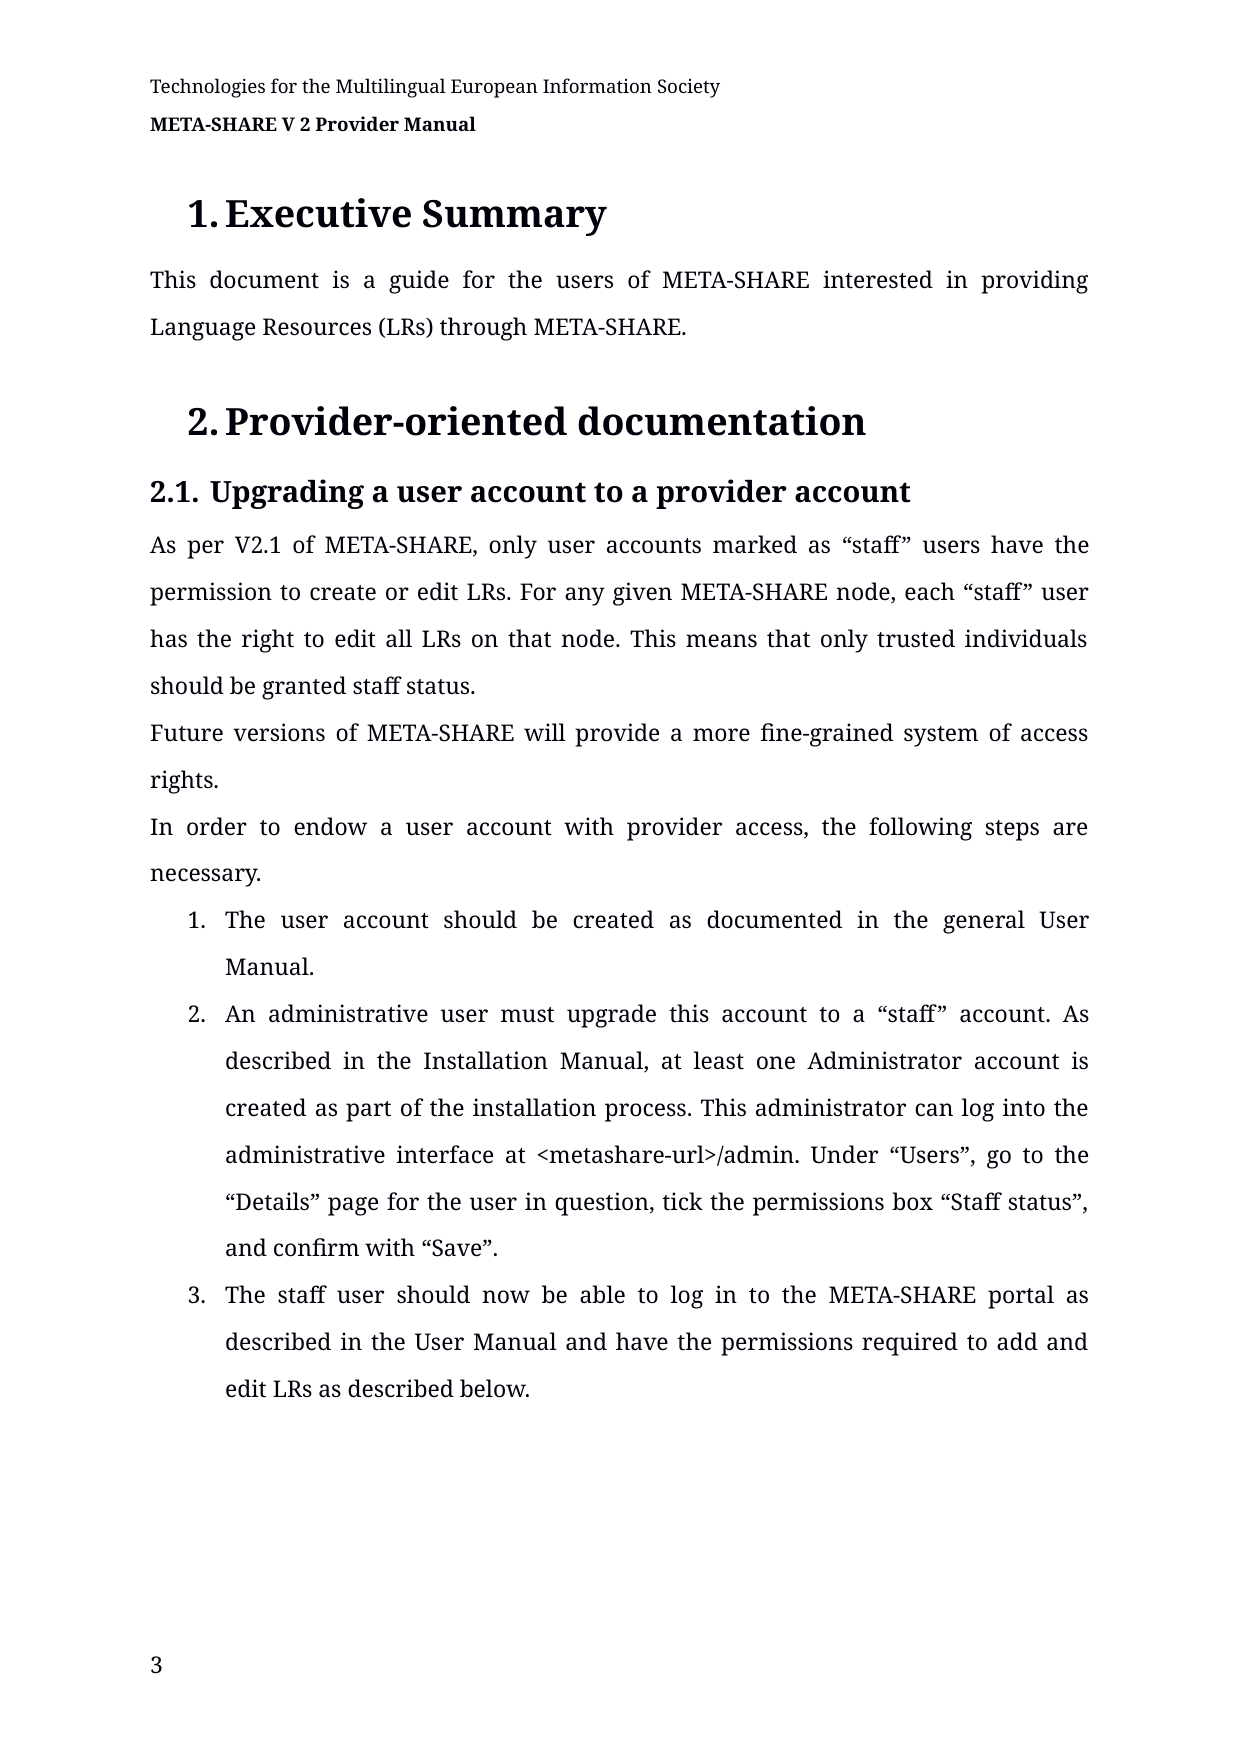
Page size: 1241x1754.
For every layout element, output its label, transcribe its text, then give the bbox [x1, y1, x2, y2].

text Future versions of META-SHARE will provide a more fine-grained system of access rights. [150, 717, 1090, 795]
list An administrative user must upgrade this account to a “staff” account. As described in the Installation Manual, at least one Administrator account is created as part of the installation process. This administrator can log into the administrative interface at <metashare-url>/admin. Under “Users”, go to the “Details” page for the user in question, tick the permissions box “Staff status”, and confirm with “Save”. [187, 998, 1090, 1264]
text In order to endow a user account with provider access, the following steps are necessary. [150, 811, 1090, 889]
subtitle Executive Summary [187, 187, 1090, 238]
list The staff user should now be able to log in to the META-SHARE portal as described in the User Manual and have the permissions required to add and edit LRs as described below. [187, 1279, 1090, 1404]
list The user account should be created as documented in the general User Manual. [187, 904, 1090, 982]
subtitle Provider-oriented documentation [187, 395, 1090, 446]
text As per V2.1 of META-SHARE, only user accounts marked as “staff” users have the permission to create or edit LRs. For any given META-SHARE node, each “staff” user has the right to edit all LRs on that node. This means that only trusted individuals should be granted staff status. [150, 529, 1090, 701]
subtitle Upgrading a user account to a provider account [150, 471, 1090, 511]
text This document is a guide for the users of META-SHARE interested in providing Language Resources (LRs) through META-SHARE. [150, 263, 1090, 342]
